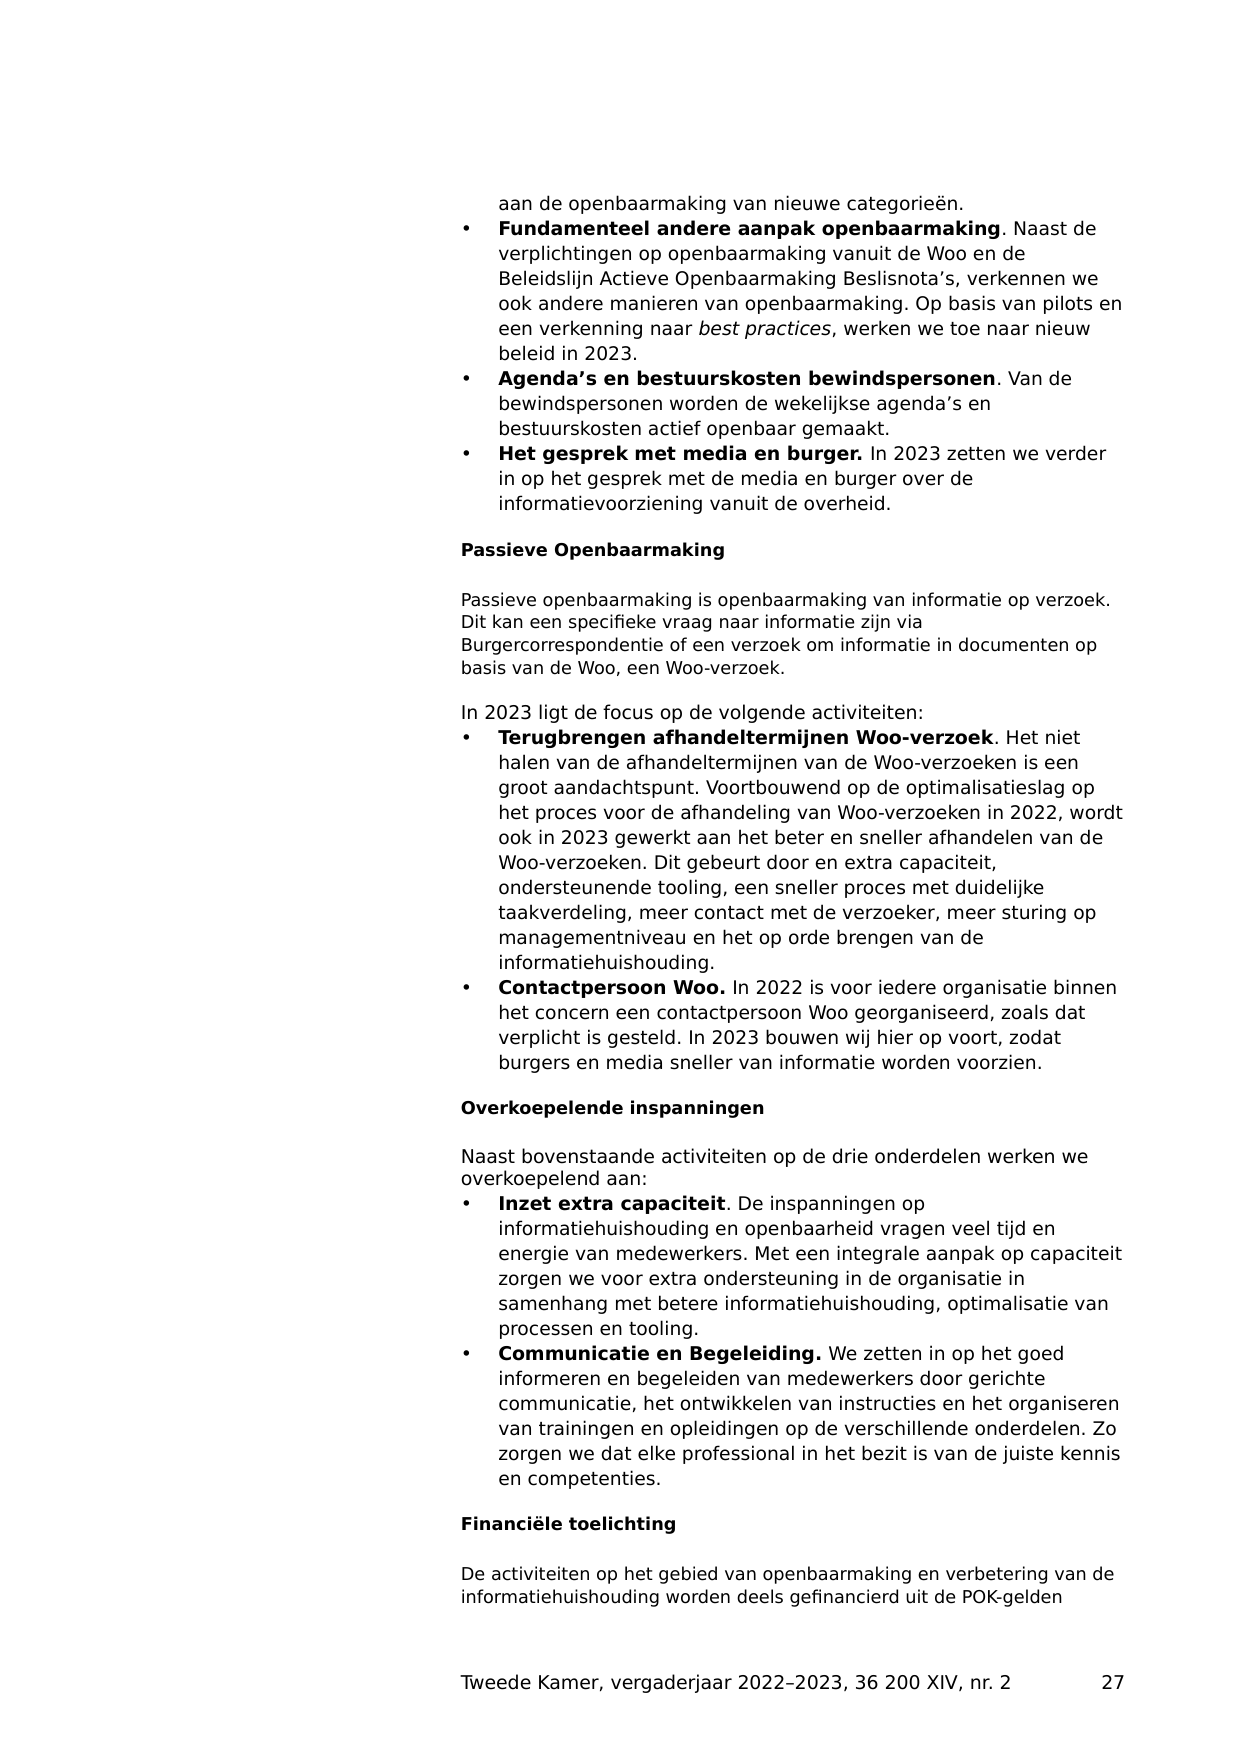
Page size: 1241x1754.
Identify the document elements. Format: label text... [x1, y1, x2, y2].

list Agenda’s en bestuurskosten bewindspersonen. Van de bewindspersonen worden de wekelijkse agenda’s en bestuurskosten actief openbaar gemaakt. [461, 366, 1125, 441]
text Overkoepelende inspanningen [461, 1096, 1125, 1119]
list Contactpersoon Woo. In 2022 is voor iedere organisatie binnen het concern een contactpersoon Woo georganiseerd, zoals dat verplicht is gesteld. In 2023 bouwen wij hier op voort, zodat burgers en media sneller van informatie worden voorzien. [461, 974, 1125, 1074]
list aan de openbaarmaking van nieuwe categorieën. [461, 191, 1125, 216]
text Naast bovenstaande activiteiten op de drie onderdelen werken we overkoepelend aan: [461, 1146, 1125, 1190]
text De activiteiten op het gebied van openbaarmaking en verbetering van de informatiehuishouding worden deels gefinancierd uit de POK-gelden [461, 1562, 1125, 1608]
list Communicatie en Begeleiding. We zetten in op het goed informeren en begeleiden van medewerkers door gerichte communicatie, het ontwikkelen van instructies en het organiseren van trainingen en opleidingen op de verschillende onderdelen. Zo zorgen we dat elke professional in het bezit is van de juiste kennis en competenties. [461, 1340, 1125, 1490]
text In 2023 ligt de focus op de volgende activiteiten: [461, 702, 1125, 724]
text Passieve Openbaarmaking [461, 538, 1125, 561]
list Terugbrengen afhandeltermijnen Woo-verzoek. Het niet halen van de afhandeltermijnen van de Woo-verzoeken is een groot aandachtspunt. Voortbouwend op de optimalisatieslag op het proces voor de afhandeling van Woo-verzoeken in 2022, wordt ook in 2023 gewerkt aan het beter en sneller afhandelen van de Woo-verzoeken. Dit gebeurt door en extra capaciteit, ondersteunende tooling, een sneller proces met duidelijke taakverdeling, meer contact met de verzoeker, meer sturing op managementniveau en het op orde brengen van de informatiehuishouding. [461, 724, 1125, 974]
text Passieve openbaarmaking is openbaarmaking van informatie op verzoek. Dit kan een specifieke vraag naar informatie zijn via Burgercorrespondentie of een verzoek om informatie in documenten op basis van de Woo, een Woo-verzoek. [461, 588, 1125, 679]
list Fundamenteel andere aanpak openbaarmaking. Naast de verplichtingen op openbaarmaking vanuit de Woo en de Beleidslijn Actieve Openbaarmaking Beslisnota’s, verkennen we ook andere manieren van openbaarmaking. Op basis van pilots en een verkenning naar best practices, werken we toe naar nieuw beleid in 2023. [461, 216, 1125, 366]
list Inzet extra capaciteit. De inspanningen op informatiehuishouding en openbaarheid vragen veel tijd en energie van medewerkers. Met een integrale aanpak op capaciteit zorgen we voor extra ondersteuning in de organisatie in samenhang met betere informatiehuishouding, optimalisatie van processen en tooling. [461, 1190, 1125, 1340]
text Financiële toelichting [461, 1512, 1125, 1535]
list Het gesprek met media en burger. In 2023 zetten we verder in op het gesprek met de media en burger over de informatievoorziening vanuit de overheid. [461, 441, 1125, 516]
